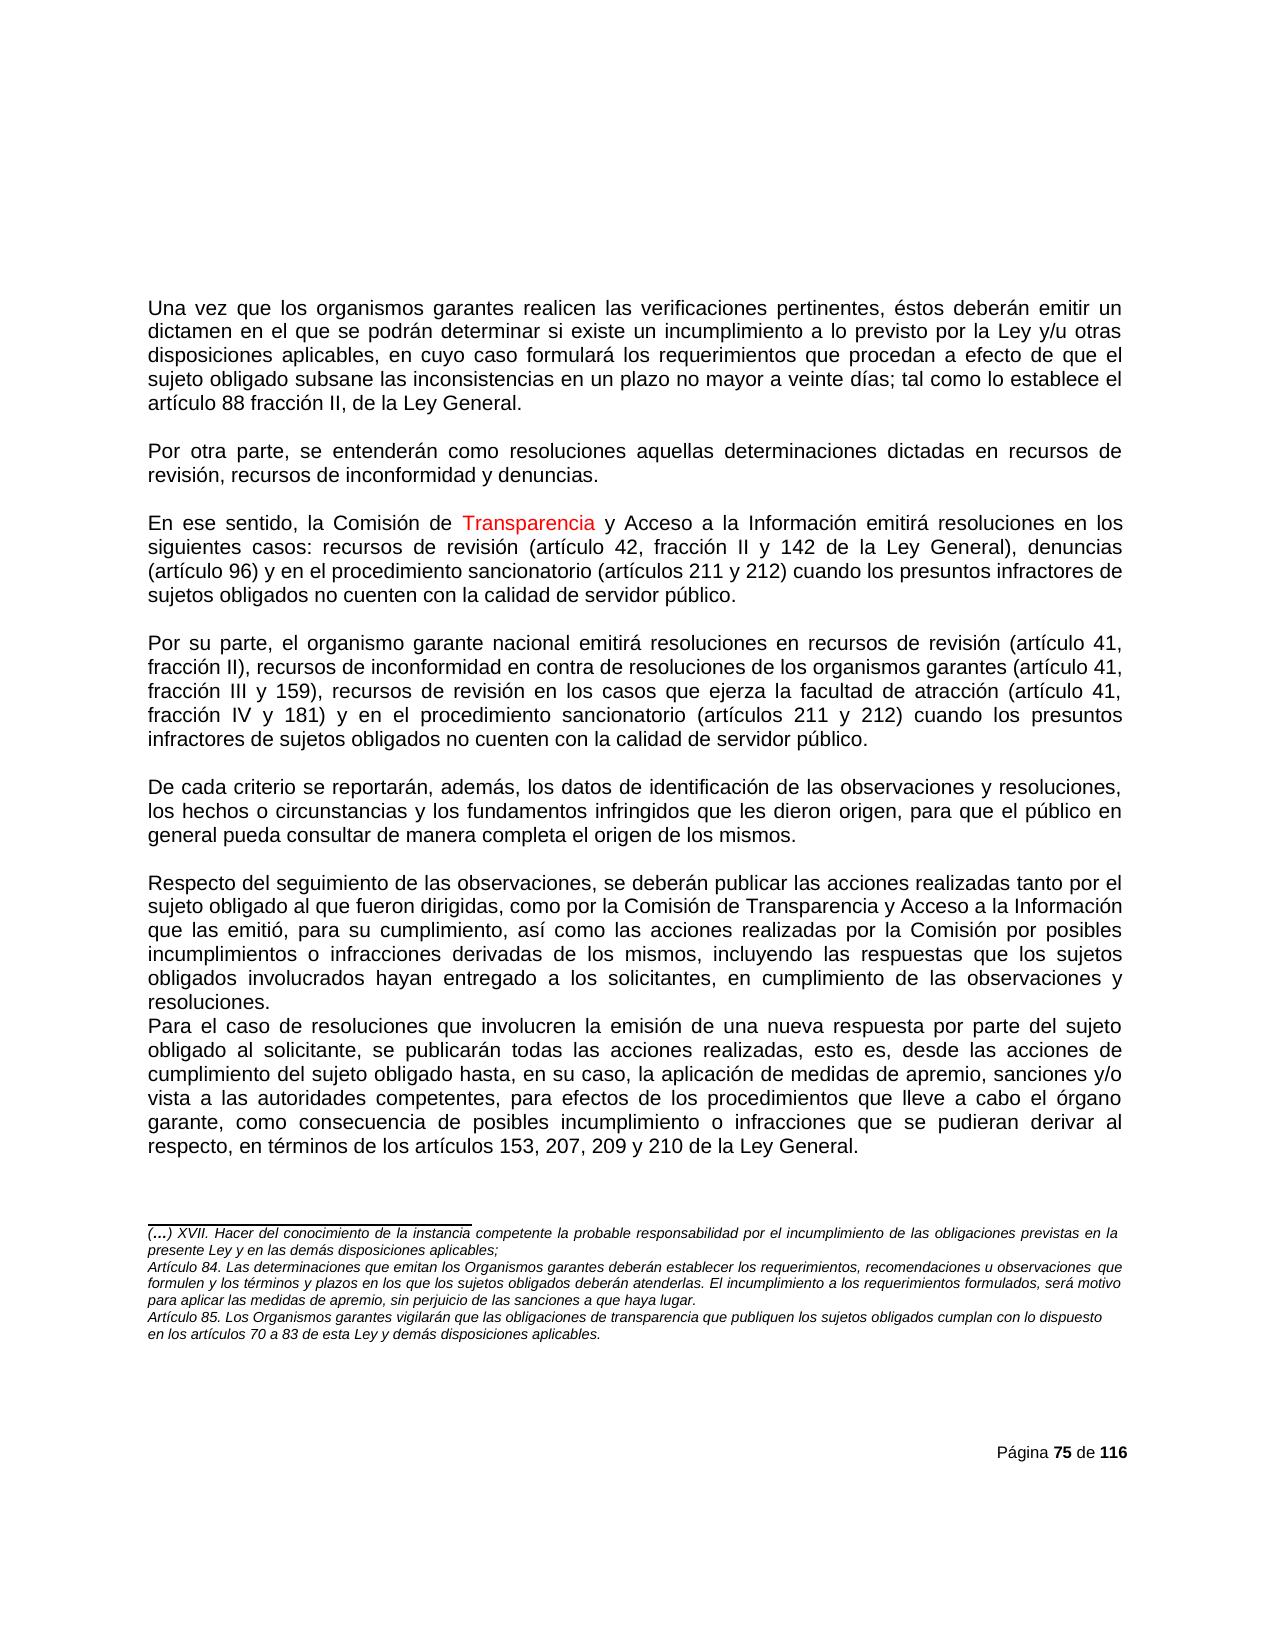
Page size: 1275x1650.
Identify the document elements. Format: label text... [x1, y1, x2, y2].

text Artículo 84. Las determinaciones que emitan los Organismos garantes deberán establecer los requerimientos, recomendaciones u observaciones que formulen y los términos y plazos en los que los sujetos obligados deberán atenderlas. El incumplimiento a los requerimientos formulados, será motivo para aplicar las medidas de apremio, sin perjuicio de las sanciones a que haya lugar. [148, 1258, 1122, 1308]
text (…) XVII. Hacer del conocimiento de la instancia competente la probable responsabilidad por el incumplimiento de las obligaciones previstas en la presente Ley y en las demás disposiciones aplicables; [148, 1225, 1122, 1258]
text Por otra parte, se entenderán como resoluciones aquellas determinaciones dictadas en recursos de revisión, recursos de inconformidad y denuncias. [148, 439, 1124, 487]
text De cada criterio se reportarán, además, los datos de identificación de las observaciones y resoluciones, los hechos o circunstancias y los fundamentos infringidos que les dieron origen, para que el público en general pueda consultar de manera completa el origen de los mismos. [148, 774, 1124, 846]
text Por su parte, el organismo garante nacional emitirá resoluciones en recursos de revisión (artículo 41, fracción II), recursos de inconformidad en contra de resoluciones de los organismos garantes (artículo 41, fracción III y 159), recursos de revisión en los casos que ejerza la facultad de atracción (artículo 41, fracción IV y 181) y en el procedimiento sancionatorio (artículos 211 y 212) cuando los presuntos infractores de sujetos obligados no cuenten con la calidad de servidor público. [148, 631, 1124, 751]
text Respecto del seguimiento de las observaciones, se deberán publicar las acciones realizadas tanto por el sujeto obligado al que fueron dirigidas, como por la Comisión de Transparencia y Acceso a la Información que las emitió, para su cumplimiento, así como las acciones realizadas por la Comisión por posibles incumplimientos o infracciones derivadas de los mismos, incluyendo las respuestas que los sujetos obligados involucrados hayan entregado a los solicitantes, en cumplimiento de las observaciones y resoluciones. [148, 870, 1124, 1014]
text Para el caso de resoluciones que involucren la emisión de una nueva respuesta por parte del sujeto obligado al solicitante, se publicarán todas las acciones realizadas, esto es, desde las acciones de cumplimiento del sujeto obligado hasta, en su caso, la aplicación de medidas de apremio, sanciones y/o vista a las autoridades competentes, para efectos de los procedimientos que lleve a cabo el órgano garante, como consecuencia de posibles incumplimiento o infracciones que se pudieran derivar al respecto, en términos de los artículos 153, 207, 209 y 210 de la Ley General. [148, 1014, 1124, 1158]
text Artículo 85. Los Organismos garantes vigilarán que las obligaciones de transparencia que publiquen los sujetos obligados cumplan con lo dispuesto en los artículos 70 a 83 de esta Ley y demás disposiciones aplicables. [148, 1308, 1122, 1342]
text Una vez que los organismos garantes realicen las verificaciones pertinentes, éstos deberán emitir un dictamen en el que se podrán determinar si existe un incumplimiento a lo previsto por la Ley y/u otras disposiciones aplicables, en cuyo caso formulará los requerimientos que procedan a efecto de que el sujeto obligado subsane las inconsistencias en un plazo no mayor a veinte días; tal como lo establece el artículo 88 fracción II, de la Ley General. [148, 295, 1124, 415]
text En ese sentido, la Comisión de Transparencia y Acceso a la Información emitirá resoluciones en los siguientes casos: recursos de revisión (artículo 42, fracción II y 142 de la Ley General), denuncias (artículo 96) y en el procedimiento sancionatorio (artículos 211 y 212) cuando los presuntos infractores de sujetos obligados no cuenten con la calidad de servidor público. [148, 511, 1124, 607]
